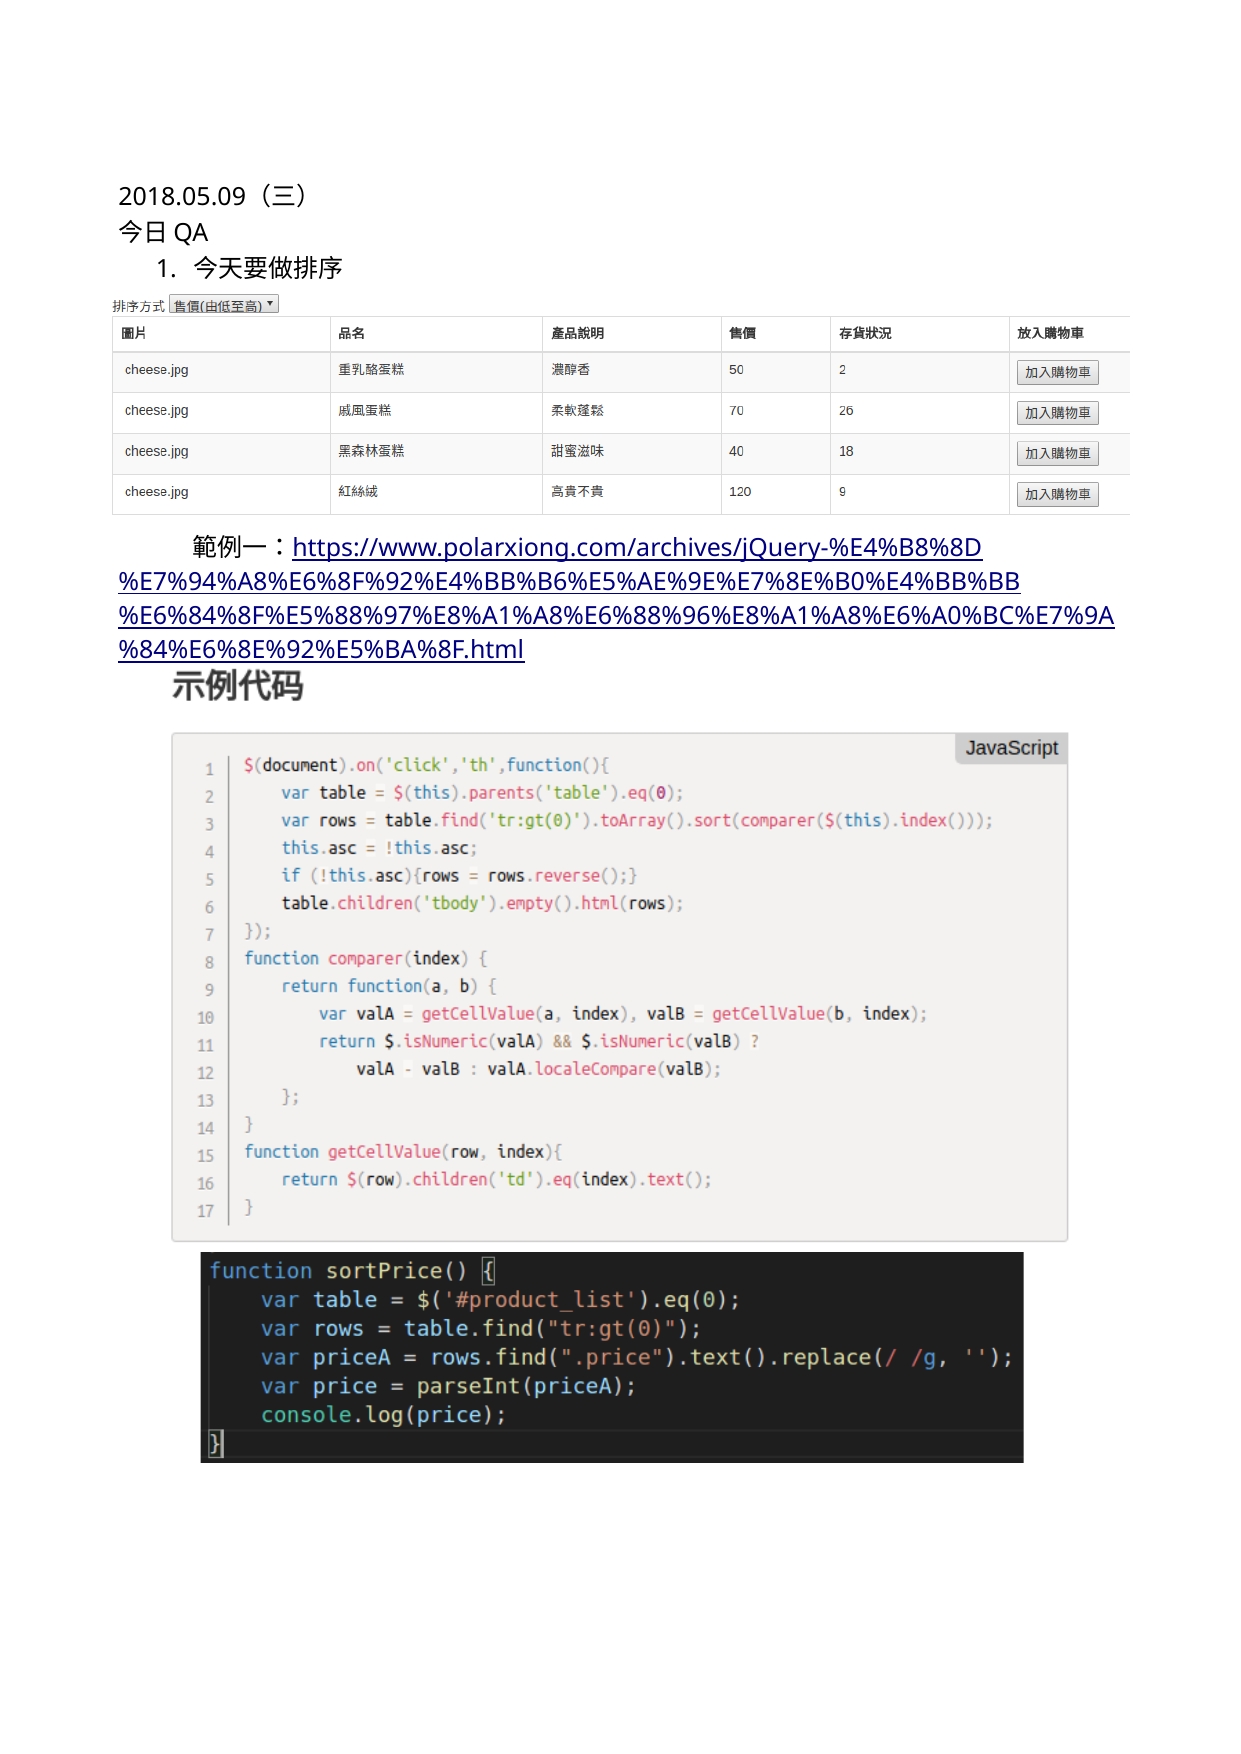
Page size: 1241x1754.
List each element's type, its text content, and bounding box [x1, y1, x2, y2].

picture [200, 1252, 1024, 1463]
picture [110, 285, 1130, 528]
text 今日QA [118, 213, 1122, 249]
picture [167, 666, 1074, 1245]
text 2018.05.09（三） [118, 176, 1122, 213]
list 今天要做排序 [156, 249, 1122, 285]
text 範例一：https://www.polarxiong.com/archives/jQuery-%E4%B8%8D%E7%94%A8%E6%8F%92%E4%BB%B6%E5%AE%9E%E7%8E%B0%E4%BB%BB%E6%84%8F%E5%88%97%E8%A1%A8%E6%88%96%E8%A1%A8%E6%A0%BC%E7%9A%84%E6%8E%92%E5%BA%8F.html [118, 528, 1122, 666]
